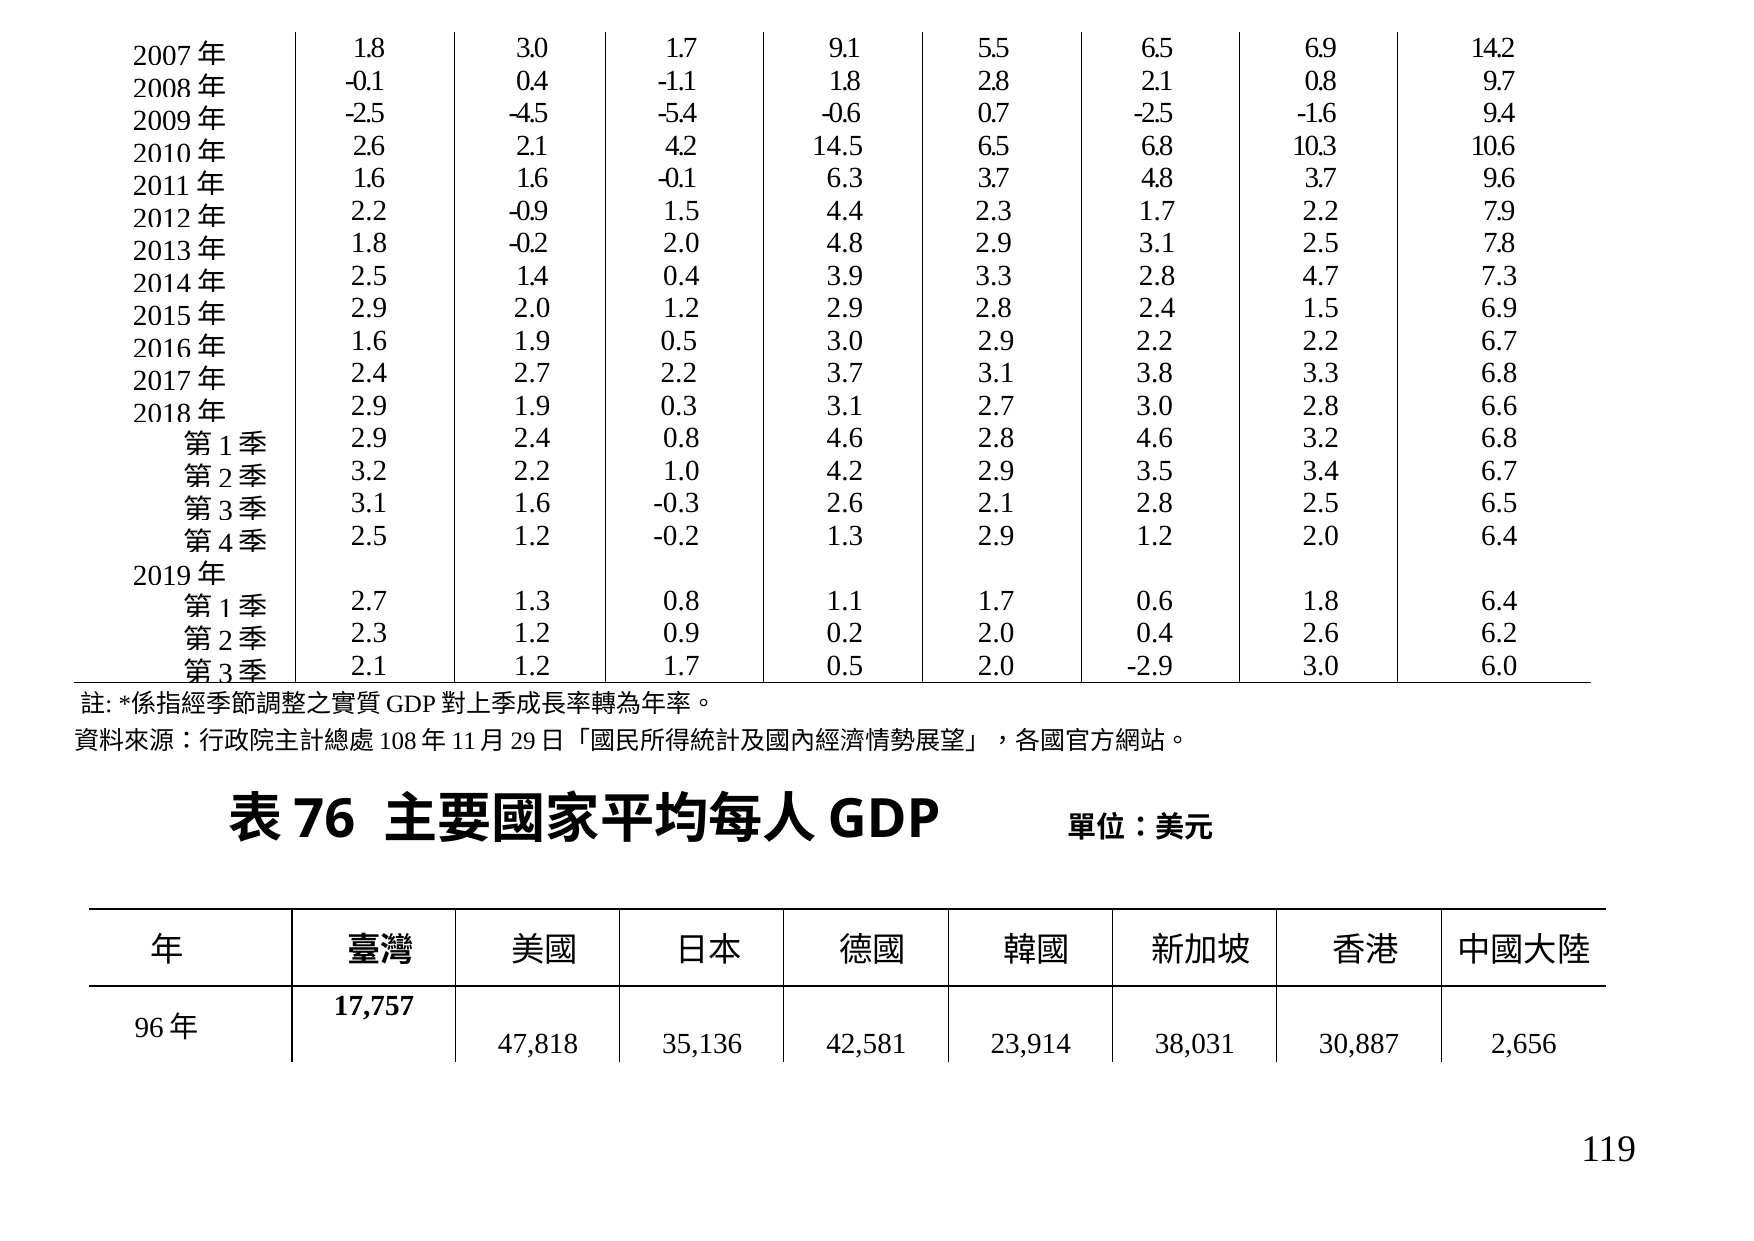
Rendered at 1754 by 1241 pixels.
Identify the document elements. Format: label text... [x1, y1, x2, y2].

table_cell -0.2 [455, 227, 605, 259]
table_cell 0.8 [606, 422, 763, 454]
table_cell 2.9 [923, 324, 1081, 357]
table_cell 2.0 [923, 649, 1081, 682]
table_cell 6.7 [1398, 454, 1591, 487]
table_header 新加坡 [1113, 910, 1276, 985]
table_cell -0.1 [296, 64, 454, 97]
table_cell 10.6 [1398, 129, 1591, 162]
table_cell 17,757 [293, 987, 455, 1062]
table_cell 2.5 [296, 259, 454, 292]
table_cell 2.1 [1082, 64, 1239, 97]
table_cell 4.2 [606, 129, 763, 162]
table_cell 1.6 [455, 487, 605, 519]
table_cell 3.2 [296, 454, 454, 487]
table_cell 2.6 [296, 129, 454, 162]
table_header 美國 [456, 910, 619, 985]
table_cell 7.8 [1398, 227, 1591, 259]
table_cell 0.8 [606, 584, 763, 617]
table_cell 2017年 [74, 357, 295, 389]
table_cell -4.5 [455, 97, 605, 129]
table_cell 3.5 [1082, 454, 1239, 487]
table_cell 7.3 [1398, 259, 1591, 292]
table_cell 0.8 [1240, 64, 1397, 97]
table_cell 35,136 [620, 987, 783, 1062]
table_header 香港 [1277, 910, 1441, 985]
table_header 德國 [784, 910, 948, 985]
table_cell 0.7 [923, 97, 1081, 129]
table_cell -2.5 [1082, 97, 1239, 129]
table_cell [296, 552, 454, 584]
table_cell 2019年 [74, 552, 295, 584]
table_cell 2.3 [923, 194, 1081, 227]
table_cell 6.5 [1082, 32, 1239, 64]
subtitle 表76 主要國家平均每人GDP 單位：美元 [59, 758, 1636, 870]
table_header 中國大陸 [1442, 910, 1606, 985]
table_cell 3.0 [764, 324, 922, 357]
table_cell [455, 552, 605, 584]
table_cell 1.6 [455, 162, 605, 194]
table_cell -2.9 [1082, 649, 1239, 682]
table_cell 第1季 [74, 584, 295, 617]
table_cell 6.5 [923, 129, 1081, 162]
table_cell 6.8 [1398, 357, 1591, 389]
table_cell 2016年 [74, 324, 295, 357]
table_cell 4.7 [1240, 259, 1397, 292]
table_cell 2.9 [296, 389, 454, 422]
table_cell 2.7 [923, 389, 1081, 422]
table_cell -1.1 [606, 64, 763, 97]
table_cell 2.4 [1082, 292, 1239, 324]
table_cell 96年 [89, 987, 291, 1062]
table_cell 2.5 [1240, 227, 1397, 259]
table_cell 0.4 [606, 259, 763, 292]
table_cell 14.5 [764, 129, 922, 162]
table_cell 4.8 [764, 227, 922, 259]
table_cell 2.8 [923, 292, 1081, 324]
table_cell 3.0 [1240, 649, 1397, 682]
table_cell 第3季 [74, 487, 295, 519]
table_cell 4.8 [1082, 162, 1239, 194]
table_cell -1.6 [1240, 97, 1397, 129]
table_cell 2013年 [74, 227, 295, 259]
table_cell 6.2 [1398, 617, 1591, 649]
table_cell 2.9 [764, 292, 922, 324]
text 註: *係指經季節調整之實質GDP對上季成長率轉為年率。 [59, 683, 1636, 720]
table_cell -0.1 [606, 162, 763, 194]
table_cell 3.7 [1240, 162, 1397, 194]
text 資料來源：行政院主計總處108年11月29日「國民所得統計及國內經濟情勢展望」，各國官方網站。 [59, 720, 1636, 758]
table_cell 2.1 [923, 487, 1081, 519]
table_cell 1.6 [296, 162, 454, 194]
table_cell 6.5 [1398, 487, 1591, 519]
table_cell 2.0 [923, 617, 1081, 649]
table_cell 2007年 [74, 32, 295, 64]
table_cell 1.0 [606, 454, 763, 487]
table_cell 9.4 [1398, 97, 1591, 129]
table_cell 10.3 [1240, 129, 1397, 162]
table_cell 3.4 [1240, 454, 1397, 487]
table_cell 2.9 [923, 519, 1081, 552]
table_cell 3.1 [923, 357, 1081, 389]
table_cell 2.7 [296, 584, 454, 617]
table_cell 1.2 [606, 292, 763, 324]
table_cell 23,914 [949, 987, 1112, 1062]
table_cell [764, 552, 922, 584]
table_cell 6.8 [1082, 129, 1239, 162]
table_cell 2.2 [1240, 194, 1397, 227]
table_cell 4.2 [764, 454, 922, 487]
table_cell 2012年 [74, 194, 295, 227]
table_cell 2.2 [455, 454, 605, 487]
table_cell 6.0 [1398, 649, 1591, 682]
table_cell 1.3 [764, 519, 922, 552]
table_cell 1.8 [296, 32, 454, 64]
table_cell 2.9 [923, 454, 1081, 487]
table_cell 4.6 [1082, 422, 1239, 454]
table_cell 第2季 [74, 617, 295, 649]
table_cell [1398, 552, 1591, 584]
table_cell 2.5 [296, 519, 454, 552]
table_cell 4.6 [764, 422, 922, 454]
table_cell 1.7 [1082, 194, 1239, 227]
table_cell 2014年 [74, 259, 295, 292]
table_cell 2.6 [764, 487, 922, 519]
table_cell 2.2 [1082, 324, 1239, 357]
table_cell 1.3 [455, 584, 605, 617]
table_cell 3.3 [923, 259, 1081, 292]
table_cell 1.8 [1240, 584, 1397, 617]
table_cell [606, 552, 763, 584]
table_cell 1.8 [296, 227, 454, 259]
table_cell 1.9 [455, 324, 605, 357]
table_cell 3.3 [1240, 357, 1397, 389]
table_cell 3.1 [296, 487, 454, 519]
table_cell [1082, 552, 1239, 584]
table_cell 1.9 [455, 389, 605, 422]
table_cell 2.5 [1240, 487, 1397, 519]
table_cell -2.5 [296, 97, 454, 129]
table_cell 0.4 [1082, 617, 1239, 649]
table_cell [923, 552, 1081, 584]
table_cell 2010年 [74, 129, 295, 162]
table_cell 2.0 [455, 292, 605, 324]
table_cell 2.1 [455, 129, 605, 162]
table_cell 2.7 [455, 357, 605, 389]
table_cell 2.4 [455, 422, 605, 454]
table_cell 第4季 [74, 519, 295, 552]
table_cell 2.4 [296, 357, 454, 389]
table_cell 1.7 [606, 32, 763, 64]
table_cell 6.9 [1240, 32, 1397, 64]
table_cell [1240, 552, 1397, 584]
table_cell 6.4 [1398, 584, 1591, 617]
table_cell 2.9 [296, 422, 454, 454]
table_cell 2.9 [296, 292, 454, 324]
table_cell 3.7 [764, 357, 922, 389]
table_cell 2.8 [1082, 487, 1239, 519]
table_cell -0.3 [606, 487, 763, 519]
table_cell 2.1 [296, 649, 454, 682]
table_cell 1.1 [764, 584, 922, 617]
table_cell 2.8 [1082, 259, 1239, 292]
table_cell 14.2 [1398, 32, 1591, 64]
table_cell 2.6 [1240, 617, 1397, 649]
table_cell 9.7 [1398, 64, 1591, 97]
table_cell 2.8 [1240, 389, 1397, 422]
table_cell 2.2 [1240, 324, 1397, 357]
table_cell 3.7 [923, 162, 1081, 194]
table_cell 0.5 [606, 324, 763, 357]
table_cell 2.3 [296, 617, 454, 649]
table_cell 1.7 [606, 649, 763, 682]
table_cell 1.5 [1240, 292, 1397, 324]
table_cell 30,887 [1277, 987, 1441, 1062]
table_cell 42,581 [784, 987, 948, 1062]
table_cell 1.7 [923, 584, 1081, 617]
table_cell 4.4 [764, 194, 922, 227]
table_cell 1.2 [455, 617, 605, 649]
table_cell 1.4 [455, 259, 605, 292]
table_cell 1.8 [764, 64, 922, 97]
table_header 年 [89, 910, 291, 985]
table_cell -0.9 [455, 194, 605, 227]
table_cell 2,656 [1442, 987, 1606, 1062]
table_cell 1.2 [455, 519, 605, 552]
table_cell 47,818 [456, 987, 619, 1062]
table_cell 3.0 [1082, 389, 1239, 422]
table_cell 0.4 [455, 64, 605, 97]
table_cell 9.1 [764, 32, 922, 64]
table_cell 2.0 [1240, 519, 1397, 552]
table_cell -0.6 [764, 97, 922, 129]
table_cell 3.2 [1240, 422, 1397, 454]
table_cell 2.9 [923, 227, 1081, 259]
table_cell 5.5 [923, 32, 1081, 64]
table_cell 2018年 [74, 389, 295, 422]
table_cell 38,031 [1113, 987, 1276, 1062]
table_cell 2008年 [74, 64, 295, 97]
table_cell 第3季 [74, 649, 295, 682]
table_cell 6.6 [1398, 389, 1591, 422]
table_cell 2009年 [74, 97, 295, 129]
table_cell 2.0 [606, 227, 763, 259]
table_cell 1.2 [1082, 519, 1239, 552]
table_cell 9.6 [1398, 162, 1591, 194]
table_cell 7.9 [1398, 194, 1591, 227]
table_cell 3.1 [764, 389, 922, 422]
table_cell 2.8 [923, 422, 1081, 454]
table_header 韓國 [949, 910, 1112, 985]
table_cell -0.2 [606, 519, 763, 552]
table_cell 2.2 [606, 357, 763, 389]
table_cell 6.9 [1398, 292, 1591, 324]
table_cell 第2季 [74, 454, 295, 487]
table_cell 3.0 [455, 32, 605, 64]
table_cell 6.8 [1398, 422, 1591, 454]
table_cell 第1季 [74, 422, 295, 454]
table_cell 0.3 [606, 389, 763, 422]
table_cell 3.1 [1082, 227, 1239, 259]
table_cell 2011年 [74, 162, 295, 194]
table_header 日本 [620, 910, 783, 985]
table_cell 2.8 [923, 64, 1081, 97]
table_cell 2015年 [74, 292, 295, 324]
table_cell 2.2 [296, 194, 454, 227]
table_cell 6.3 [764, 162, 922, 194]
table_cell 0.9 [606, 617, 763, 649]
table_cell 3.8 [1082, 357, 1239, 389]
table_cell 0.6 [1082, 584, 1239, 617]
table_cell -5.4 [606, 97, 763, 129]
table_cell 1.5 [606, 194, 763, 227]
table_header 臺灣 [293, 910, 455, 985]
table_cell 6.4 [1398, 519, 1591, 552]
table_cell 0.5 [764, 649, 922, 682]
table_cell 6.7 [1398, 324, 1591, 357]
table_cell 1.2 [455, 649, 605, 682]
table_cell 1.6 [296, 324, 454, 357]
table_cell 0.2 [764, 617, 922, 649]
table_cell 3.9 [764, 259, 922, 292]
